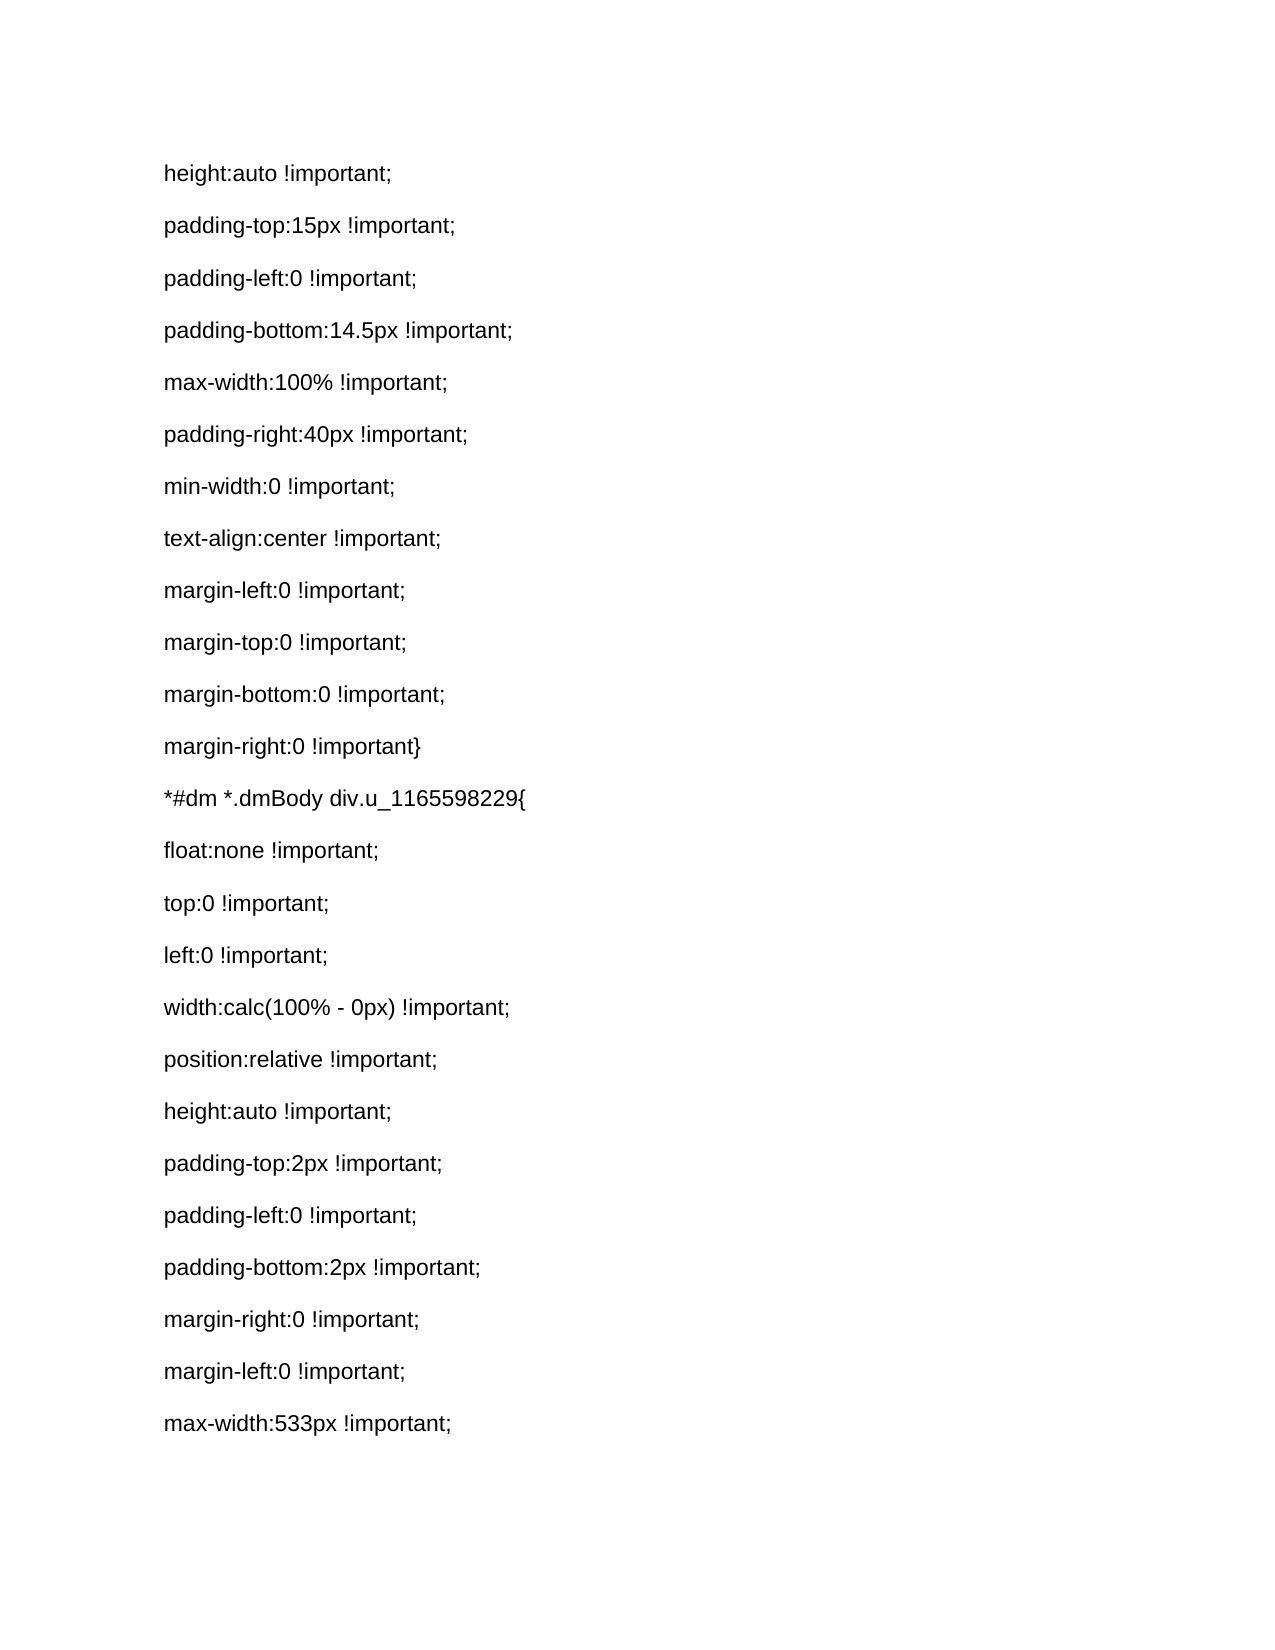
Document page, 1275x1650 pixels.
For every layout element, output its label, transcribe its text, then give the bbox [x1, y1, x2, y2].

table_cell width:calc(100% - 0px) !important; [153, 983, 1125, 1035]
table_cell margin-left:0 !important; [153, 1348, 1125, 1400]
table_cell height:auto !important; [153, 1088, 1125, 1139]
table_cell min-width:0 !important; [153, 463, 1125, 514]
table_cell padding-top:2px !important; [153, 1140, 1125, 1192]
table_cell margin-right:0 !important} [153, 723, 1125, 775]
table_cell *#dm *.dmBody div.u_1165598229{ [153, 775, 1125, 827]
table_cell padding-top:15px !important; [153, 202, 1125, 254]
table_cell position:relative !important; [153, 1035, 1125, 1087]
table_cell max-width:100% !important; [153, 358, 1125, 410]
table_cell padding-bottom:2px !important; [153, 1244, 1125, 1296]
table_cell left:0 !important; [153, 931, 1125, 983]
table_cell text-align:center !important; [153, 515, 1125, 567]
table_cell float:none !important; [153, 827, 1125, 879]
table_cell padding-right:40px !important; [153, 410, 1125, 462]
table_cell margin-left:0 !important; [153, 567, 1125, 619]
table_cell margin-right:0 !important; [153, 1296, 1125, 1348]
table_cell padding-left:0 !important; [153, 254, 1125, 306]
table_cell padding-left:0 !important; [153, 1192, 1125, 1244]
table_cell padding-bottom:14.5px !important; [153, 306, 1125, 358]
table_cell margin-top:0 !important; [153, 619, 1125, 671]
table_cell margin-bottom:0 !important; [153, 671, 1125, 723]
table_cell height:auto !important; [153, 150, 1125, 202]
table_cell max-width:533px !important; [153, 1400, 1125, 1452]
table_cell top:0 !important; [153, 879, 1125, 931]
